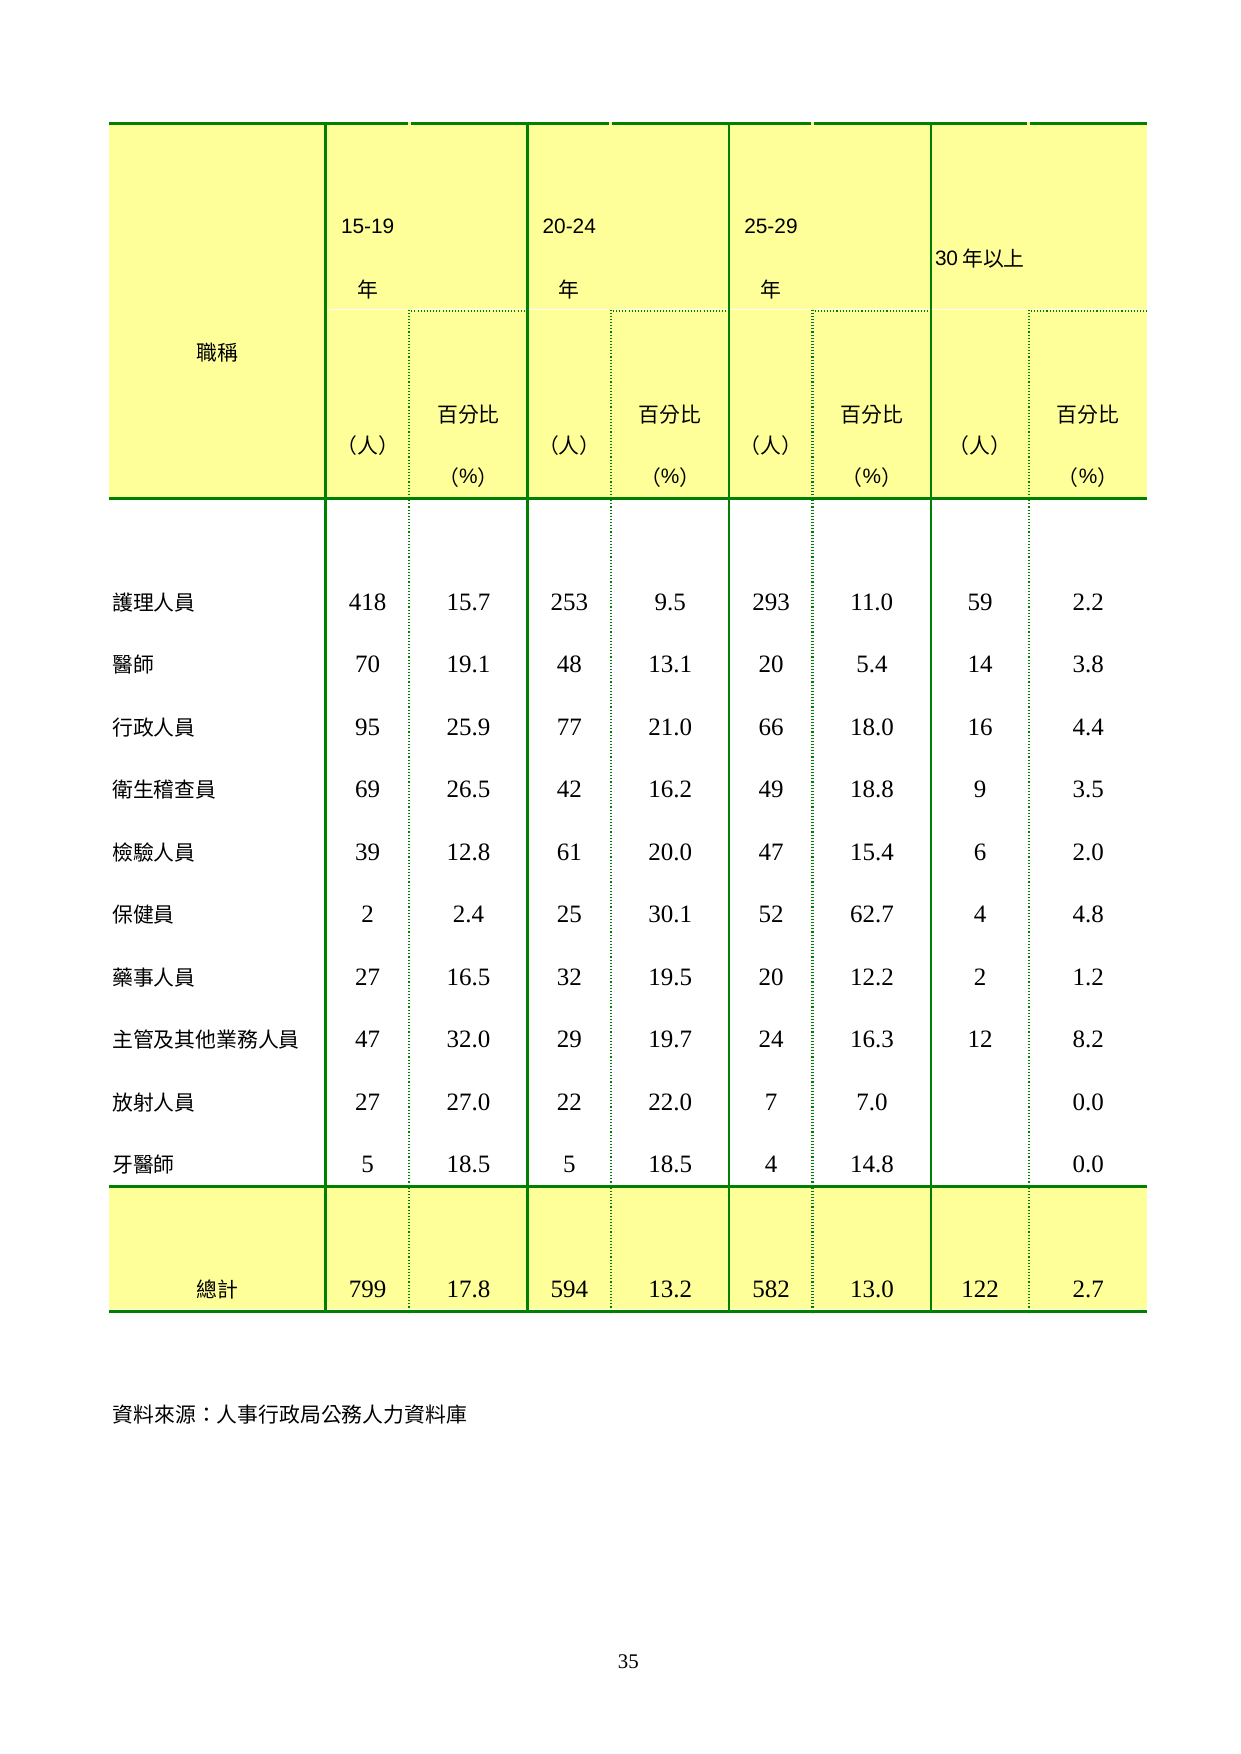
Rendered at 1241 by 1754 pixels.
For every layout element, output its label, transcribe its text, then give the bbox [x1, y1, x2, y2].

table_cell 總計 [109, 1188, 324, 1309]
table_cell 26.5 [409, 747, 526, 809]
table_cell 13.2 [611, 1188, 728, 1309]
table_cell 253 [529, 500, 611, 622]
table_cell 16.3 [813, 997, 930, 1059]
table_cell 32 [529, 935, 611, 997]
table_cell （人） [327, 310, 409, 497]
table_header [814, 125, 930, 309]
table_header [612, 125, 728, 309]
table_header 15-19年 [327, 125, 408, 309]
table_cell （人） [529, 310, 611, 497]
table_cell 13.0 [813, 1188, 930, 1309]
table_cell 2 [327, 872, 409, 934]
table_cell 百分比（%） [409, 310, 526, 497]
table_cell 42 [529, 747, 611, 809]
table_cell 9.5 [611, 500, 728, 622]
table_cell 4.8 [1029, 872, 1147, 934]
table_cell 418 [327, 500, 409, 622]
table_cell 放射人員 [109, 1060, 324, 1122]
table_cell 7.0 [813, 1060, 930, 1122]
table_cell 主管及其他業務人員 [109, 997, 324, 1059]
table_cell 122 [932, 1188, 1029, 1309]
table_cell 行政人員 [109, 685, 324, 747]
table_cell 5.4 [813, 622, 930, 684]
table_cell 18.5 [611, 1122, 728, 1184]
table_cell 66 [730, 685, 812, 747]
table_cell 47 [327, 997, 409, 1059]
table_header 30年以上 [932, 125, 1027, 309]
table_cell 27 [327, 1060, 409, 1122]
table_cell 24 [730, 997, 812, 1059]
table_cell 27.0 [409, 1060, 526, 1122]
table_cell 19.7 [611, 997, 728, 1059]
table_cell 4 [932, 872, 1029, 934]
table_cell 6 [932, 810, 1029, 872]
table_cell 0.0 [1029, 1060, 1147, 1122]
table_cell 4 [730, 1122, 812, 1184]
table_cell 14 [932, 622, 1029, 684]
table_header [411, 125, 526, 309]
table_cell 醫師 [109, 622, 324, 684]
table_cell 2.4 [409, 872, 526, 934]
table_cell 18.8 [813, 747, 930, 809]
table_cell 29 [529, 997, 611, 1059]
table_cell 27 [327, 935, 409, 997]
table_cell 16.2 [611, 747, 728, 809]
table_cell 17.8 [409, 1188, 526, 1309]
table_cell 25.9 [409, 685, 526, 747]
table_cell 5 [529, 1122, 611, 1184]
table_cell 2 [932, 935, 1029, 997]
table_cell 293 [730, 500, 812, 622]
table_cell 12.8 [409, 810, 526, 872]
table_cell 20 [730, 622, 812, 684]
table_header 25-29年 [730, 125, 811, 309]
table_cell 9 [932, 747, 1029, 809]
table_cell 牙醫師 [109, 1122, 324, 1184]
table_cell 3.8 [1029, 622, 1147, 684]
table_cell 62.7 [813, 872, 930, 934]
table_cell [932, 1060, 1029, 1122]
table_cell 2.7 [1029, 1188, 1147, 1309]
table_cell 582 [730, 1188, 812, 1309]
table_cell 百分比（%） [813, 310, 930, 497]
table_cell 護理人員 [109, 500, 324, 622]
table_cell 16 [932, 685, 1029, 747]
table_cell （人） [730, 310, 812, 497]
table_cell （人） [932, 310, 1029, 497]
table_cell 39 [327, 810, 409, 872]
table_cell 95 [327, 685, 409, 747]
table_cell 20 [730, 935, 812, 997]
table_cell 百分比（%） [1029, 310, 1147, 497]
table_cell 18.0 [813, 685, 930, 747]
table_cell 14.8 [813, 1122, 930, 1184]
table_cell 衛生稽查員 [109, 747, 324, 809]
table_cell 69 [327, 747, 409, 809]
table_cell 12 [932, 997, 1029, 1059]
table_cell 13.1 [611, 622, 728, 684]
table_cell 4.4 [1029, 685, 1147, 747]
table_header [1030, 125, 1147, 309]
table_header 職稱 [109, 125, 324, 497]
table_cell 61 [529, 810, 611, 872]
table_cell 檢驗人員 [109, 810, 324, 872]
table_cell 799 [327, 1188, 409, 1309]
table_cell 藥事人員 [109, 935, 324, 997]
table_cell 19.5 [611, 935, 728, 997]
table_cell 保健員 [109, 872, 324, 934]
table_cell [932, 1122, 1029, 1184]
table_cell 47 [730, 810, 812, 872]
table_cell 11.0 [813, 500, 930, 622]
table_cell 59 [932, 500, 1029, 622]
table_cell 12.2 [813, 935, 930, 997]
table_cell 25 [529, 872, 611, 934]
table_cell 0.0 [1029, 1122, 1147, 1184]
table_cell 30.1 [611, 872, 728, 934]
table_cell 70 [327, 622, 409, 684]
table_cell 7 [730, 1060, 812, 1122]
table_cell 19.1 [409, 622, 526, 684]
table_cell 8.2 [1029, 997, 1147, 1059]
table_cell 52 [730, 872, 812, 934]
table_cell 1.2 [1029, 935, 1147, 997]
table_cell 22.0 [611, 1060, 728, 1122]
table_cell 15.4 [813, 810, 930, 872]
table_cell 2.0 [1029, 810, 1147, 872]
table_cell 20.0 [611, 810, 728, 872]
table_cell 16.5 [409, 935, 526, 997]
table_cell 48 [529, 622, 611, 684]
table_cell 49 [730, 747, 812, 809]
table_cell 77 [529, 685, 611, 747]
text 資料來源：人事行政局公務人力資料庫 [112, 1372, 1106, 1434]
table_cell 百分比（%） [611, 310, 728, 497]
table_cell 21.0 [611, 685, 728, 747]
table_cell 32.0 [409, 997, 526, 1059]
table_cell 18.5 [409, 1122, 526, 1184]
table_header 20-24年 [529, 125, 609, 309]
table_cell 3.5 [1029, 747, 1147, 809]
table_cell 2.2 [1029, 500, 1147, 622]
table_cell 15.7 [409, 500, 526, 622]
table_cell 22 [529, 1060, 611, 1122]
table_cell 594 [529, 1188, 611, 1309]
table_cell 5 [327, 1122, 409, 1184]
